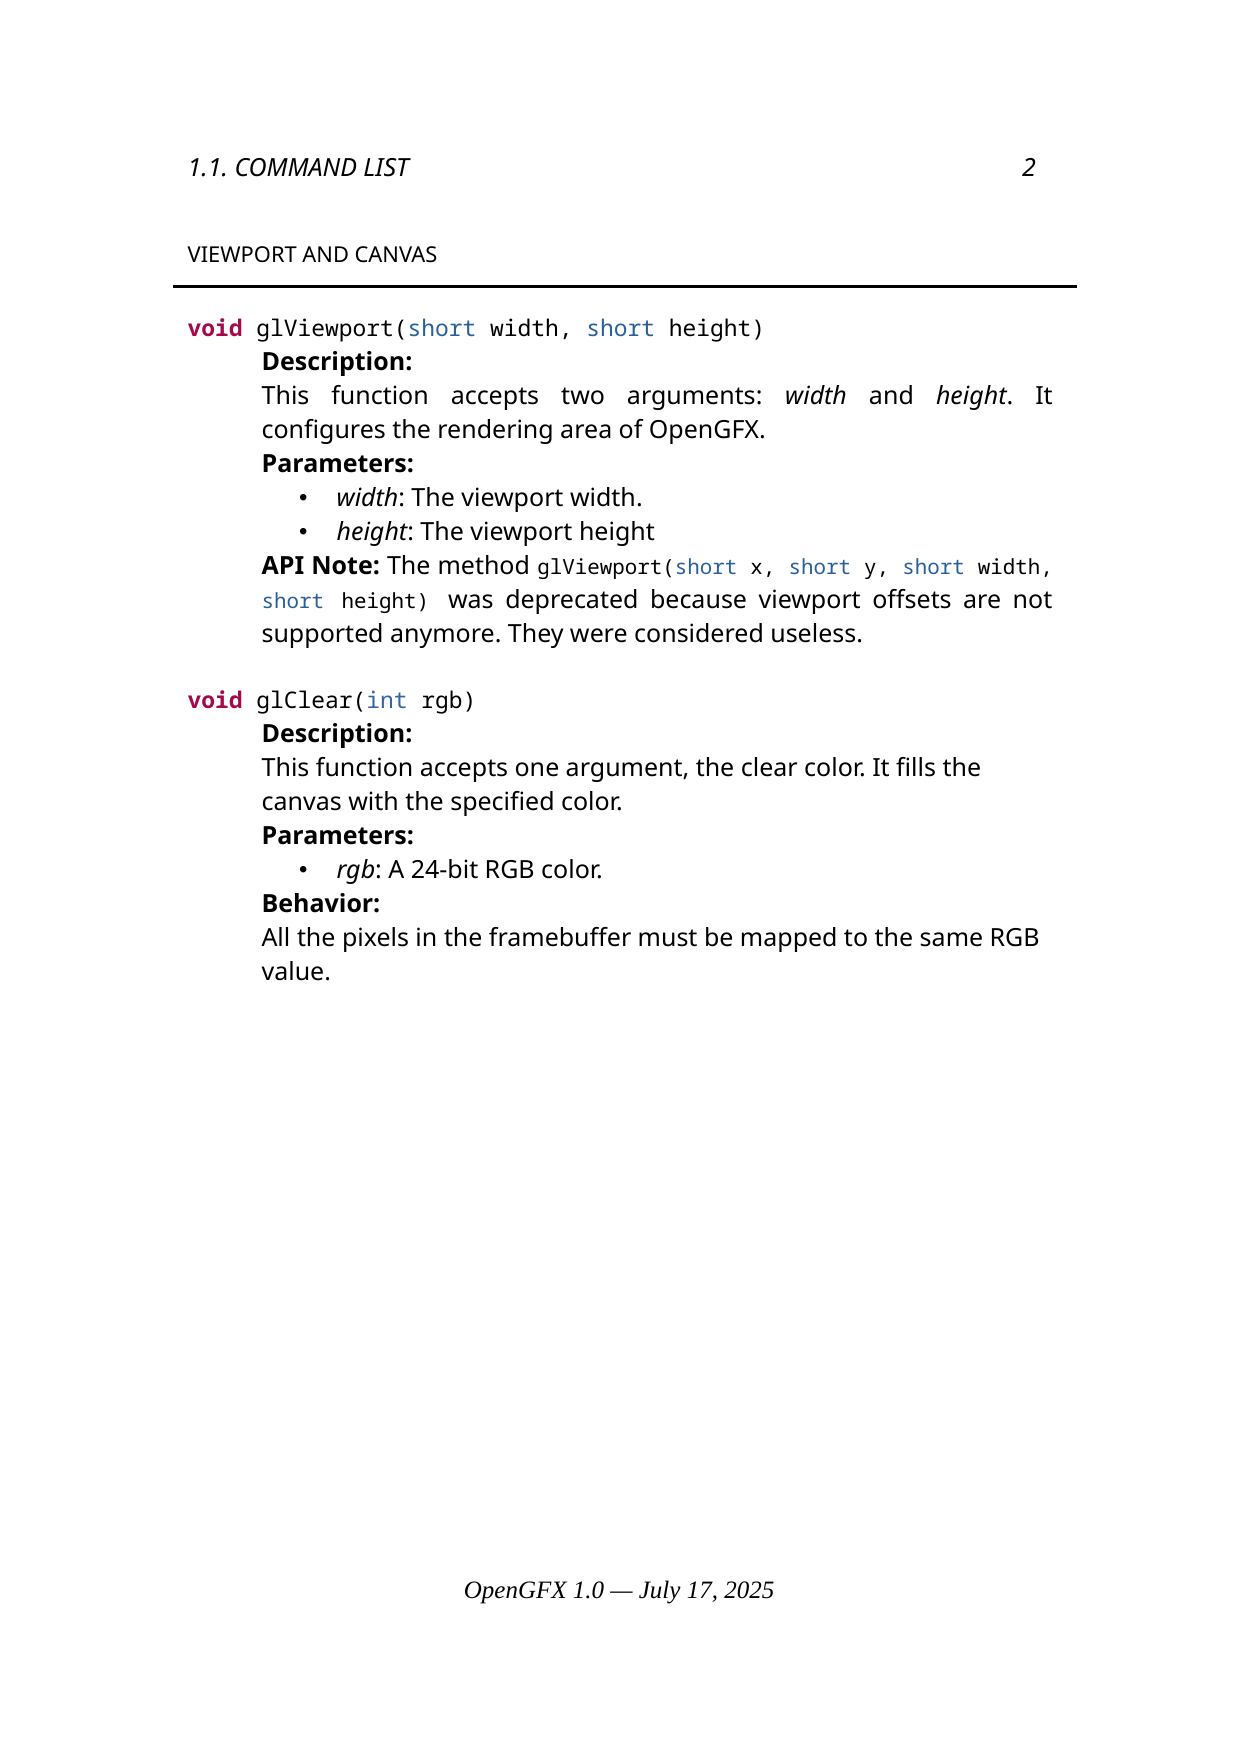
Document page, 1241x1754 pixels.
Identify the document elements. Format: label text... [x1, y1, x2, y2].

text Parameters: [261, 446, 1053, 480]
text void glClear(int rgb) [187, 684, 1053, 716]
list rgb: A 24-bit RGB color. [299, 852, 1053, 886]
text API Note: The method glViewport(short x, short y, short width, short height) was deprecated because viewport offsets are not supported anymore. They were considered useless. [261, 548, 1053, 650]
text void glViewport(short width, short height) [187, 312, 1053, 344]
text Description: [261, 344, 1053, 378]
text Parameters: [261, 818, 1053, 852]
subtitle VIEWPORT AND CANVAS [187, 239, 1053, 269]
text Description: [261, 716, 1053, 749]
text All the pixels in the framebuffer must be mapped to the same RGB value. [261, 920, 1053, 988]
text This function accepts one argument, the clear color. It fills the canvas with the specified color. [261, 749, 1053, 818]
list width: The viewport width. [299, 480, 1053, 514]
text 1.1. COMMAND LIST 2 [187, 150, 1053, 184]
list height: The viewport height [299, 514, 1053, 548]
text This function accepts two arguments: width and height. It configures the rendering area of OpenGFX. [261, 378, 1053, 446]
text Behavior: [261, 886, 1053, 920]
